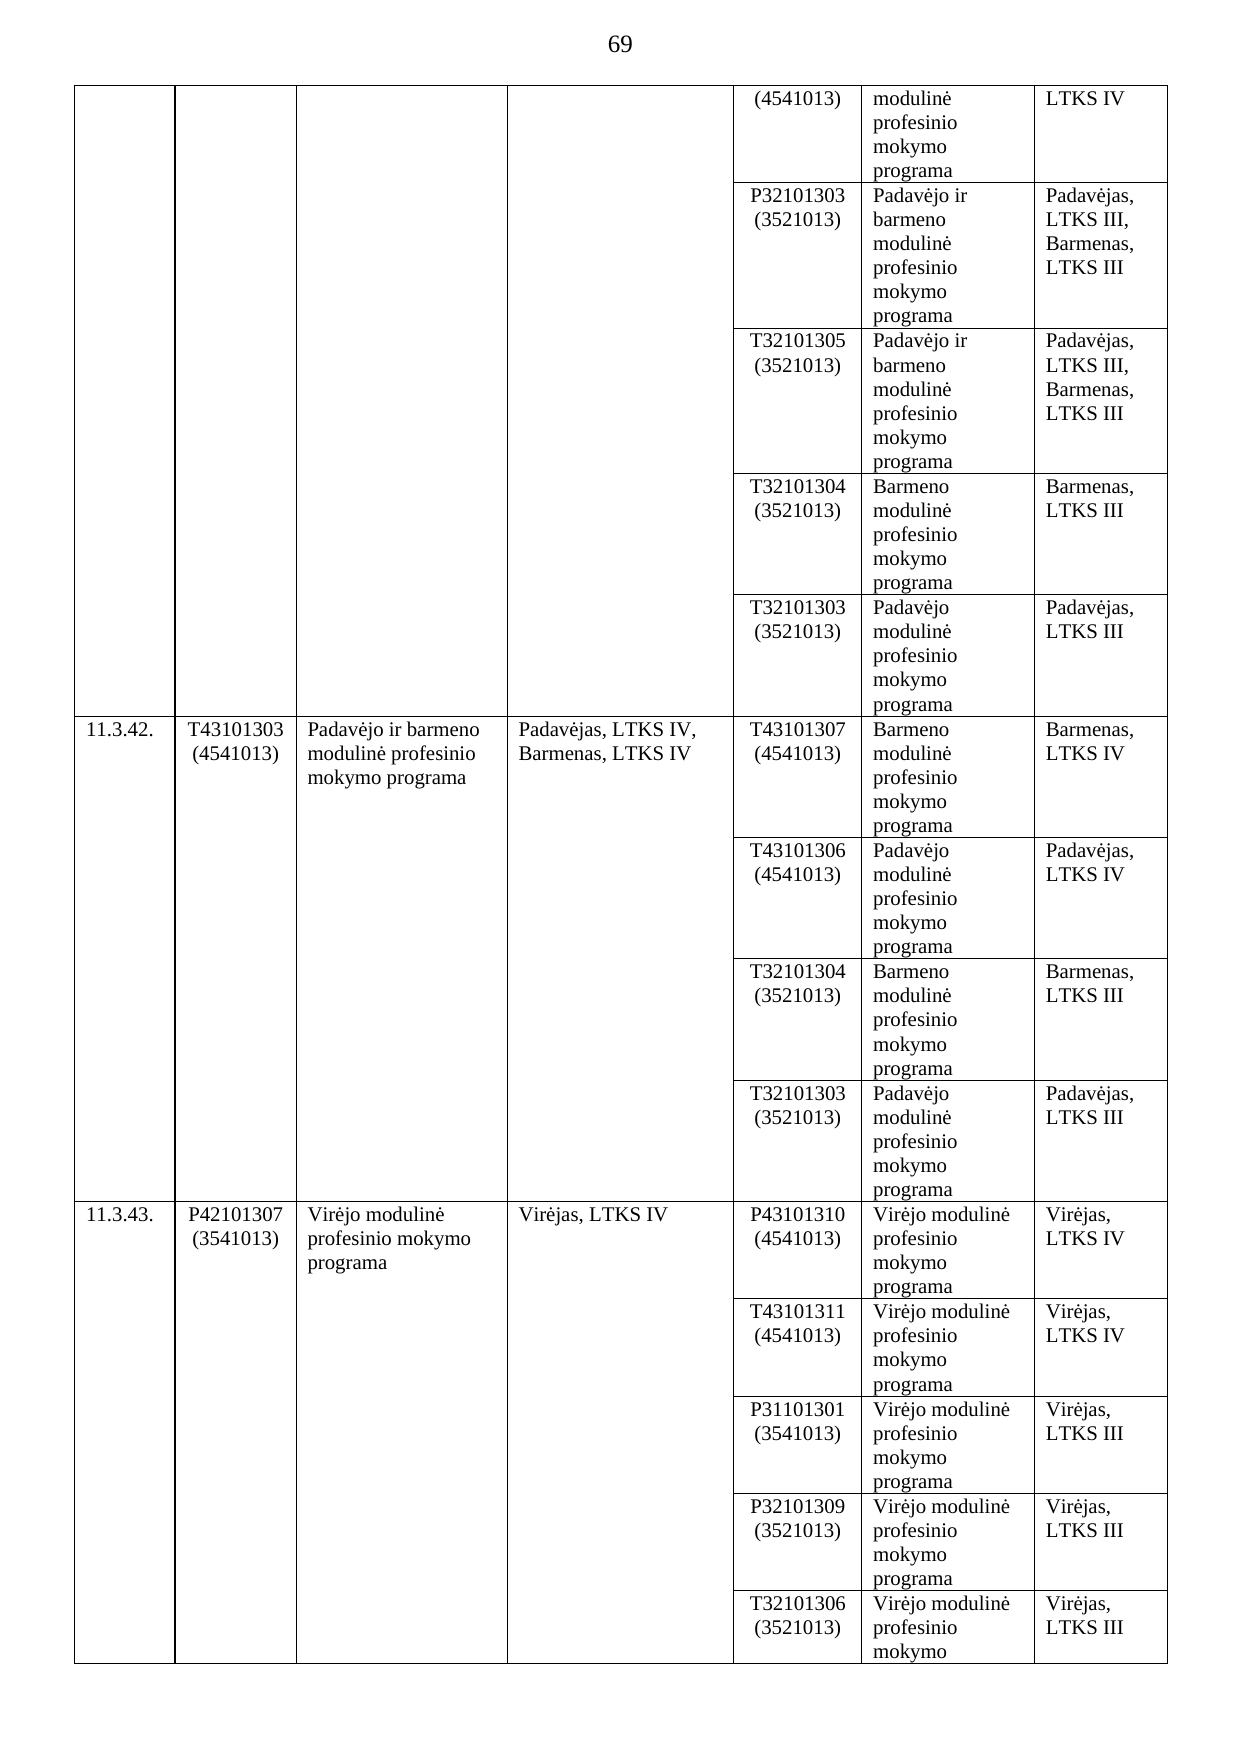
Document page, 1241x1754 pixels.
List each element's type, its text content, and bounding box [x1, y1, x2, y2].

table_cell LTKS IV [1035, 86, 1167, 182]
table_cell T43101307 (4541013) [734, 717, 861, 837]
table_cell Barmeno modulinė profesinio mokymo programa [862, 474, 1034, 594]
table_cell Padavėjo ir barmeno modulinė profesinio mokymo programa [862, 329, 1034, 473]
table_cell Padavėjas, LTKS III, Barmenas, LTKS III [1035, 183, 1167, 327]
table_cell [508, 86, 733, 716]
table_cell Barmeno modulinė profesinio mokymo programa [862, 959, 1034, 1079]
table_cell Padavėjo modulinė profesinio mokymo programa [862, 595, 1034, 716]
table_cell modulinė profesinio mokymo programa [862, 86, 1034, 182]
table_cell Virėjo modulinė profesinio mokymo programa [862, 1202, 1034, 1298]
table_cell Virėjo modulinė profesinio mokymo programa [862, 1494, 1034, 1590]
table_cell T32101305 (3521013) [734, 329, 861, 473]
table_cell Padavėjas, LTKS IV [1035, 838, 1167, 958]
table_cell Virėjas, LTKS IV [1035, 1299, 1167, 1396]
table_cell Virėjo modulinė profesinio mokymo programa [862, 1299, 1034, 1396]
table_cell [297, 86, 507, 716]
table_cell [75, 86, 174, 716]
table_cell Barmenas, LTKS III [1035, 474, 1167, 594]
table_cell T43101303 (4541013) [176, 717, 296, 1201]
table_cell Padavėjas, LTKS III [1035, 1081, 1167, 1201]
table_cell Virėjo modulinė profesinio mokymo programa [862, 1397, 1034, 1493]
table_cell T32101304 (3521013) [734, 959, 861, 1079]
table_cell T32101303 (3521013) [734, 1081, 861, 1201]
table_cell Virėjo modulinė profesinio mokymo programa [297, 1202, 507, 1663]
table_cell P43101310 (4541013) [734, 1202, 861, 1298]
table_cell T32101303 (3521013) [734, 595, 861, 716]
table_cell Padavėjo ir barmeno modulinė profesinio mokymo programa [862, 183, 1034, 327]
table_cell P42101307 (3541013) [176, 1202, 296, 1663]
table_cell Padavėjo ir barmeno modulinė profesinio mokymo programa [297, 717, 507, 1201]
table_cell P32101303 (3521013) [734, 183, 861, 327]
table_cell Virėjas, LTKS III [1035, 1397, 1167, 1493]
table_cell Barmeno modulinė profesinio mokymo programa [862, 717, 1034, 837]
table_cell Virėjas, LTKS IV [508, 1202, 733, 1663]
table_cell Padavėjo modulinė profesinio mokymo programa [862, 1081, 1034, 1201]
table_cell Padavėjo modulinė profesinio mokymo programa [862, 838, 1034, 958]
table_cell Virėjas, LTKS IV [1035, 1202, 1167, 1298]
table_cell T43101311 (4541013) [734, 1299, 861, 1396]
table_cell T43101306 (4541013) [734, 838, 861, 958]
table_cell 11.3.42. [75, 717, 174, 1201]
table_cell T32101306 (3521013) [734, 1591, 861, 1663]
table_cell Virėjo modulinė profesinio mokymo [862, 1591, 1034, 1663]
table_cell Padavėjas, LTKS III [1035, 595, 1167, 716]
table_cell P31101301 (3541013) [734, 1397, 861, 1493]
table_cell 11.3.43. [75, 1202, 174, 1663]
table_cell Virėjas, LTKS III [1035, 1591, 1167, 1663]
table_cell Virėjas, LTKS III [1035, 1494, 1167, 1590]
table_cell Padavėjas, LTKS III, Barmenas, LTKS III [1035, 329, 1167, 473]
table_cell Padavėjas, LTKS IV, Barmenas, LTKS IV [508, 717, 733, 1201]
table_cell Barmenas, LTKS III [1035, 959, 1167, 1079]
table_cell [176, 86, 296, 716]
table_cell T32101304 (3521013) [734, 474, 861, 594]
table_cell P32101309 (3521013) [734, 1494, 861, 1590]
table_cell Barmenas, LTKS IV [1035, 717, 1167, 837]
table_cell (4541013) [734, 86, 861, 182]
